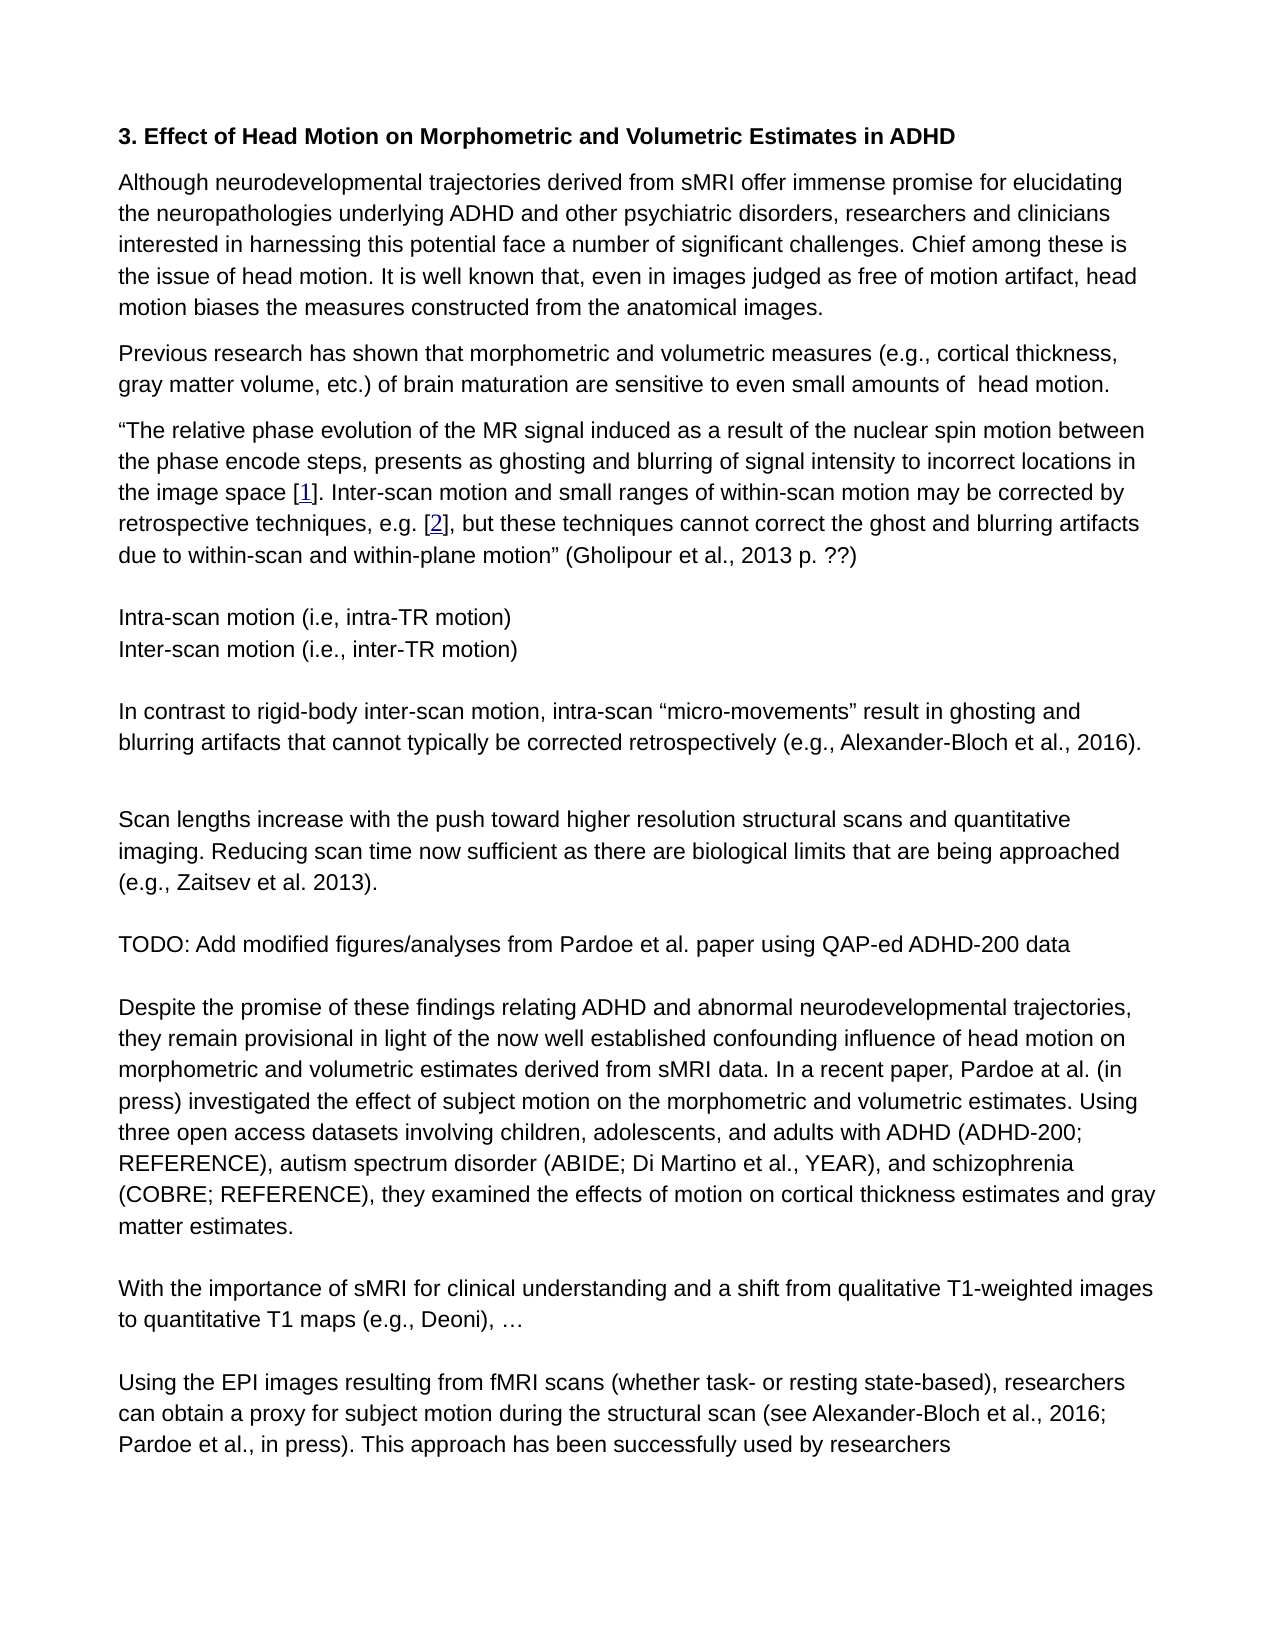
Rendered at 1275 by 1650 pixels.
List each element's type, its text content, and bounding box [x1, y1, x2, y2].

text Although neurodevelopmental trajectories derived from sMRI offer immense promise for elucidating the neuropathologies underlying ADHD and other psychiatric disorders, researchers and clinicians interested in harnessing this potential face a number of significant challenges. Chief among these is the issue of head motion. It is well known that, even in images judged as free of motion artifact, head motion biases the measures constructed from the anatomical images. [118, 164, 1157, 320]
text Scan lengths increase with the push toward higher resolution structural scans and quantitative imaging. Reducing scan time now sufficient as there are biological limits that are being approached (e.g., Zaitsev et al. 2013). TODO: Add modified figures/analyses from Pardoe et al. paper using QAP-ed ADHD-200 data Despite the promise of these findings relating ADHD and abnormal neurodevelopmental trajectories, they remain provisional in light of the now well established confounding influence of head motion on morphometric and volumetric estimates derived from sMRI data. In a recent paper, Pardoe at al. (in press) investigated the effect of subject motion on the morphometric and volumetric estimates. Using three open access datasets involving children, adolescents, and adults with ADHD (ADHD-200; REFERENCE), autism spectrum disorder (ABIDE; Di Martino et al., YEAR), and schizophrenia (COBRE; REFERENCE), they examined the effects of motion on cortical thickness estimates and gray matter estimates. With the importance of sMRI for clinical understanding and a shift from qualitative T1-weighted images to quantitative T1 maps (e.g., Deoni), … Using the EPI images resulting from fMRI scans (whether task- or resting state-based), researchers can obtain a proxy for subject motion during the structural scan (see Alexander-Bloch et al., 2016; Pardoe et al., in press). This approach has been successfully used by researchers [118, 801, 1157, 1458]
text Previous research has shown that morphometric and volumetric measures (e.g., cortical thickness, gray matter volume, etc.) of brain maturation are sensitive to even small amounts of head motion. [118, 335, 1157, 397]
text 3. Effect of Head Motion on Morphometric and Volumetric Estimates in ADHD [118, 118, 1157, 149]
text Intra-scan motion (i.e, intra-TR motion) [118, 599, 1157, 631]
text In contrast to rigid-body inter-scan motion, intra-scan “micro-movements” result in ghosting and blurring artifacts that cannot typically be corrected retrospectively (e.g., Alexander-Bloch et al., 2016). [118, 693, 1157, 756]
text Inter-scan motion (i.e., inter-TR motion) [118, 631, 1157, 662]
text “The relative phase evolution of the MR signal induced as a result of the nuclear spin motion between the phase encode steps, presents as ghosting and blurring of signal intensity to incorrect locations in the image space [1]. Inter-scan motion and small ranges of within-scan motion may be corrected by retrospective techniques, e.g. [2], but these techniques cannot correct the ghost and blurring artifacts due to within-scan and within-plane motion” (Gholipour et al., 2013 p. ??) [118, 412, 1157, 568]
